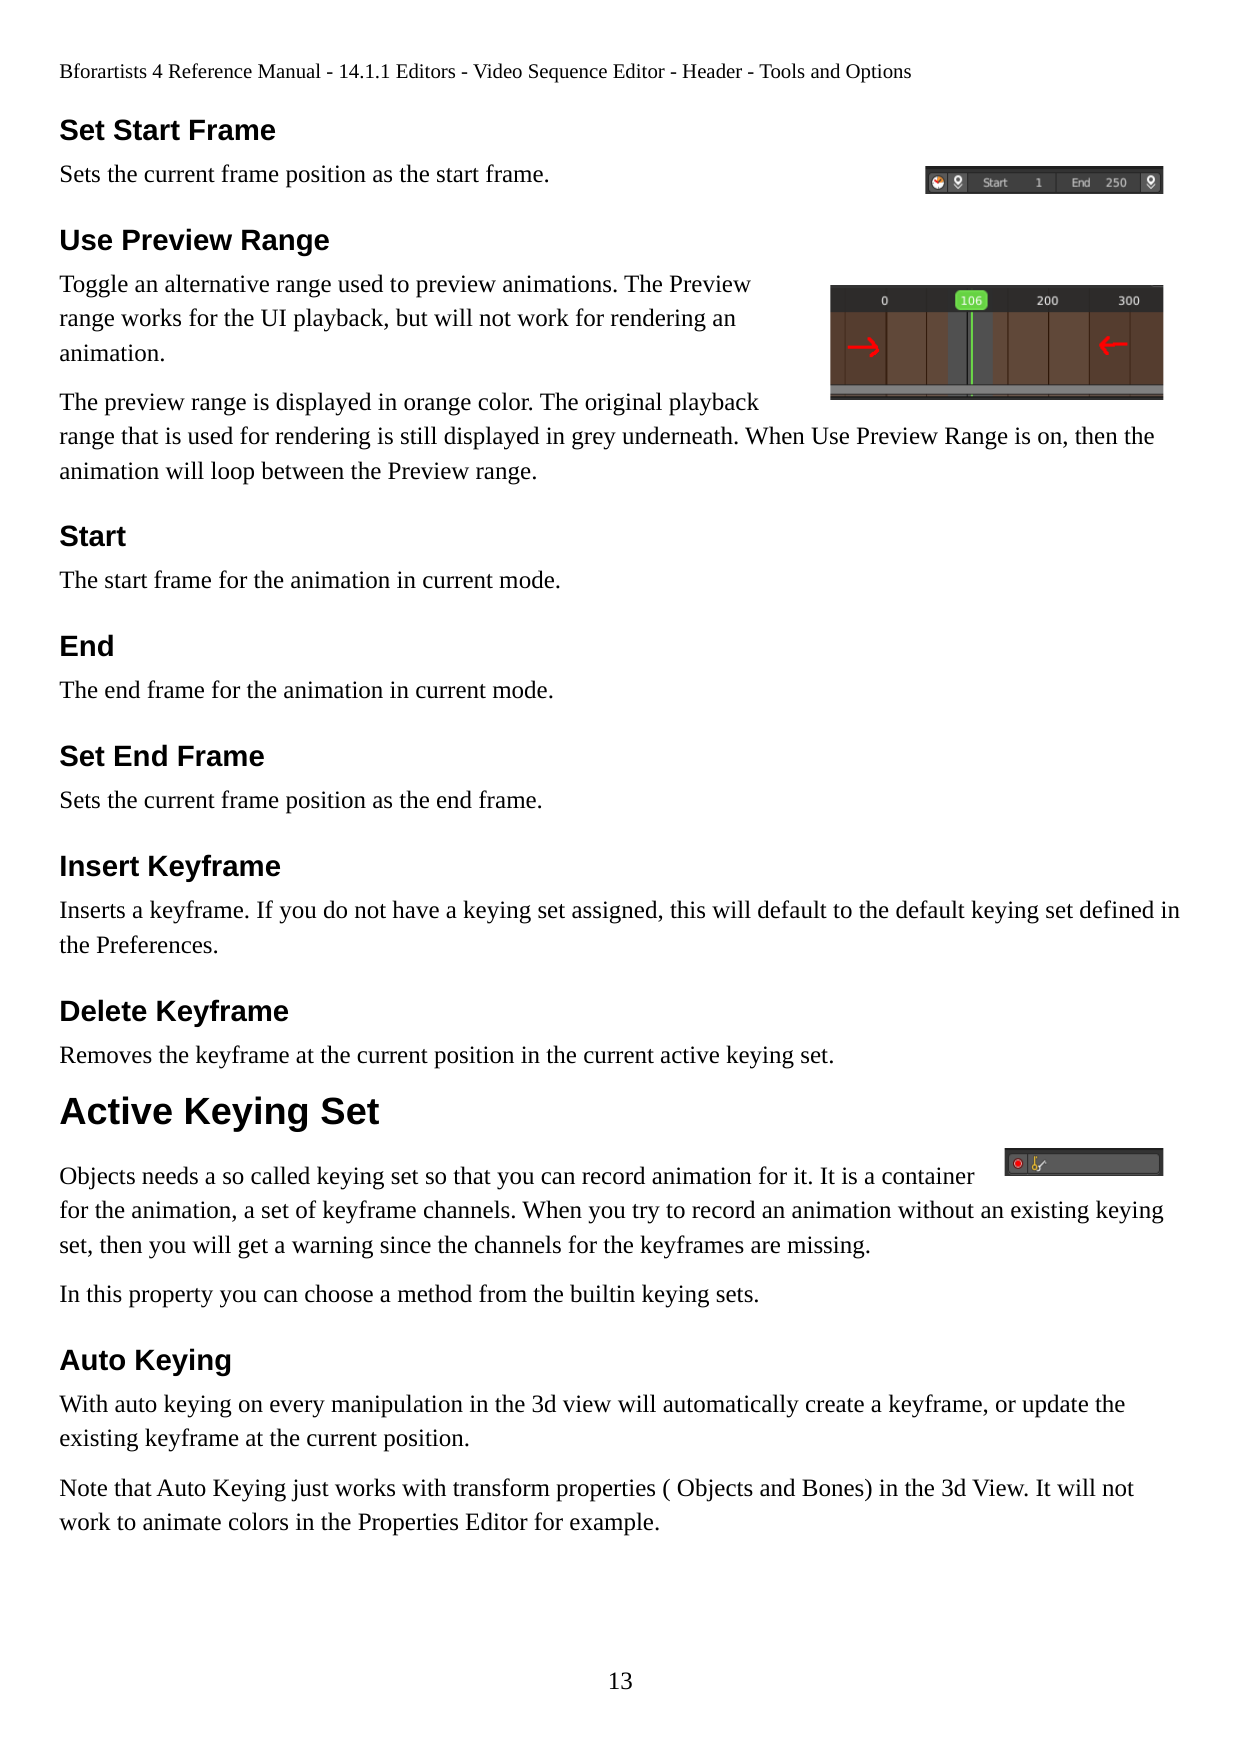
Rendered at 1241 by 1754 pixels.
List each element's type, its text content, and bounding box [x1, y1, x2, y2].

text With auto keying on every manipulation in the 3d view will automatically create a keyframe, or update the existing keyframe at the current position. [59, 1389, 1181, 1452]
text The start frame for the animation in current mode. [59, 566, 1181, 594]
subtitle Set Start Frame [59, 113, 1181, 146]
picture [1004, 1148, 1164, 1176]
text Sets the current frame position as the end frame. [59, 785, 1181, 814]
picture [925, 166, 1164, 194]
subtitle Set End Frame [59, 739, 1181, 773]
text Sets the current frame position as the start frame. [59, 159, 1181, 188]
text The end frame for the animation in current mode. [59, 676, 1181, 704]
text In this property you can choose a method from the builtin keying sets. [59, 1279, 1181, 1308]
picture [830, 285, 1164, 400]
text Inserts a keyframe. If you do not have a keying set assigned, this will default to the default keying set defined in the Preferences. [59, 895, 1181, 958]
subtitle Delete Keyframe [59, 993, 1181, 1027]
text The preview range is displayed in orange color. The original playback range that is used for rendering is still displayed in grey underneath. When Use Preview Range is on, then the animation will loop between the Preview range. [59, 387, 1181, 484]
text Note that Auto Keying just works with transform properties ( Objects and Bones) in the 3d View. It will not work to animate colors in the Properties Editor for example. [59, 1473, 1181, 1536]
subtitle Use Preview Range [59, 222, 1181, 256]
subtitle Active Keying Set [59, 1089, 1181, 1132]
text Removes the keyframe at the current position in the current active keying set. [59, 1040, 1181, 1068]
text Objects needs a so called keying set so that you can record animation for it. It is a container for the animation, a set of keyframe channels. When you try to record an animation without an existing keying set, then you will get a warning since the channels for the keyframes are missing. [59, 1161, 1181, 1259]
subtitle End [59, 629, 1181, 663]
subtitle Insert Keyframe [59, 849, 1181, 883]
text Toggle an alternative range used to preview animations. The Preview range works for the UI playback, but will not work for rendering an animation. [59, 269, 1181, 366]
subtitle Auto Keying [59, 1343, 1181, 1377]
subtitle Start [59, 519, 1181, 553]
